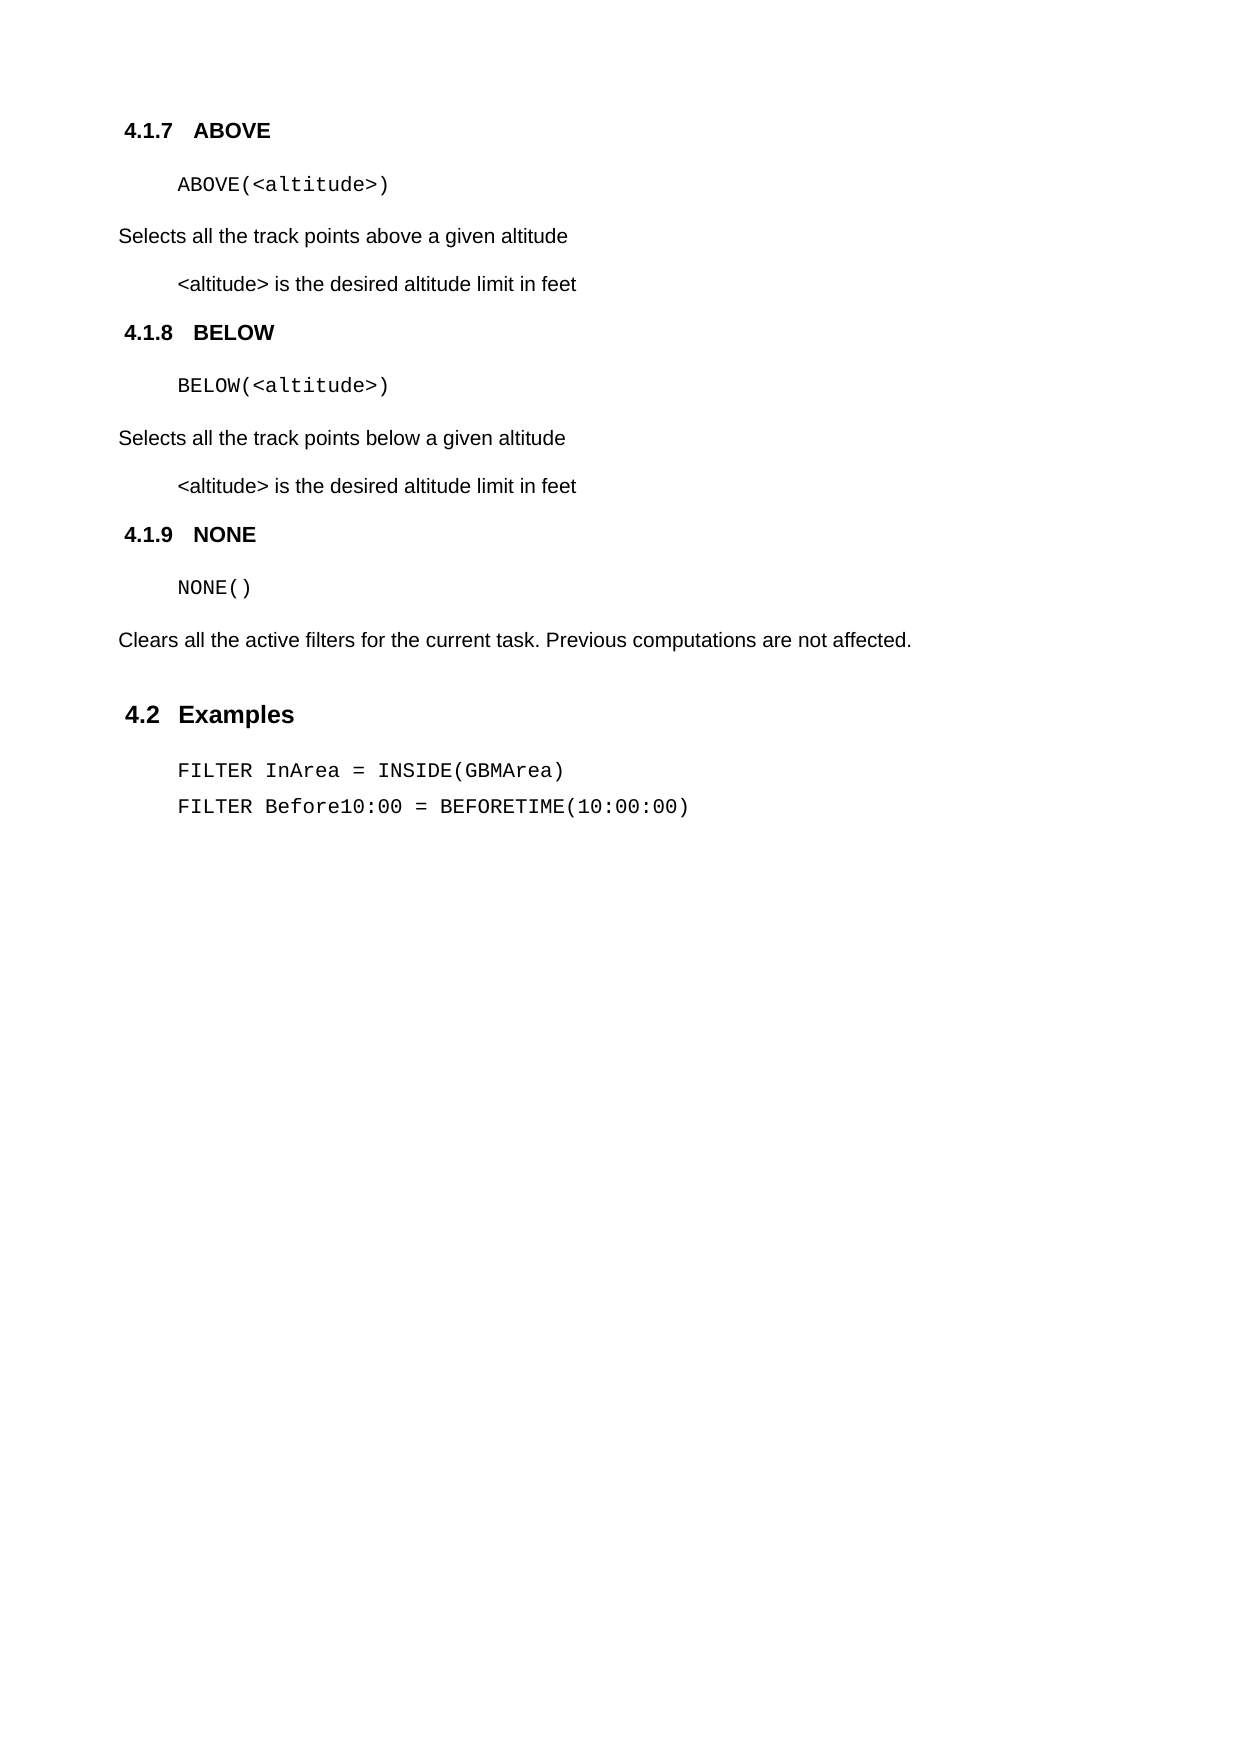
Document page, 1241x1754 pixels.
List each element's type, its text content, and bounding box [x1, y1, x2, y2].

text Clears all the active filters for the current task. Previous computations are not affected. [118, 628, 1122, 652]
text NONE() [177, 577, 1063, 601]
list <altitude> is the desired altitude limit in feet [177, 272, 1122, 296]
text BELOW(<altitude>) [177, 376, 1063, 399]
text Selects all the track points above a given altitude [118, 224, 1122, 248]
subtitle NONE [118, 522, 1122, 547]
subtitle Examples [118, 700, 1122, 728]
subtitle ABOVE [118, 118, 1122, 143]
text FILTER InArea = INSIDE(GBMArea) FILTER Before10:00 = BEFORETIME(10:00:00) [177, 761, 1063, 819]
subtitle BELOW [118, 320, 1122, 345]
list <altitude> is the desired altitude limit in feet [177, 474, 1122, 498]
text ABOVE(<altitude>) [177, 174, 1063, 197]
text Selects all the track points below a given altitude [118, 426, 1122, 450]
